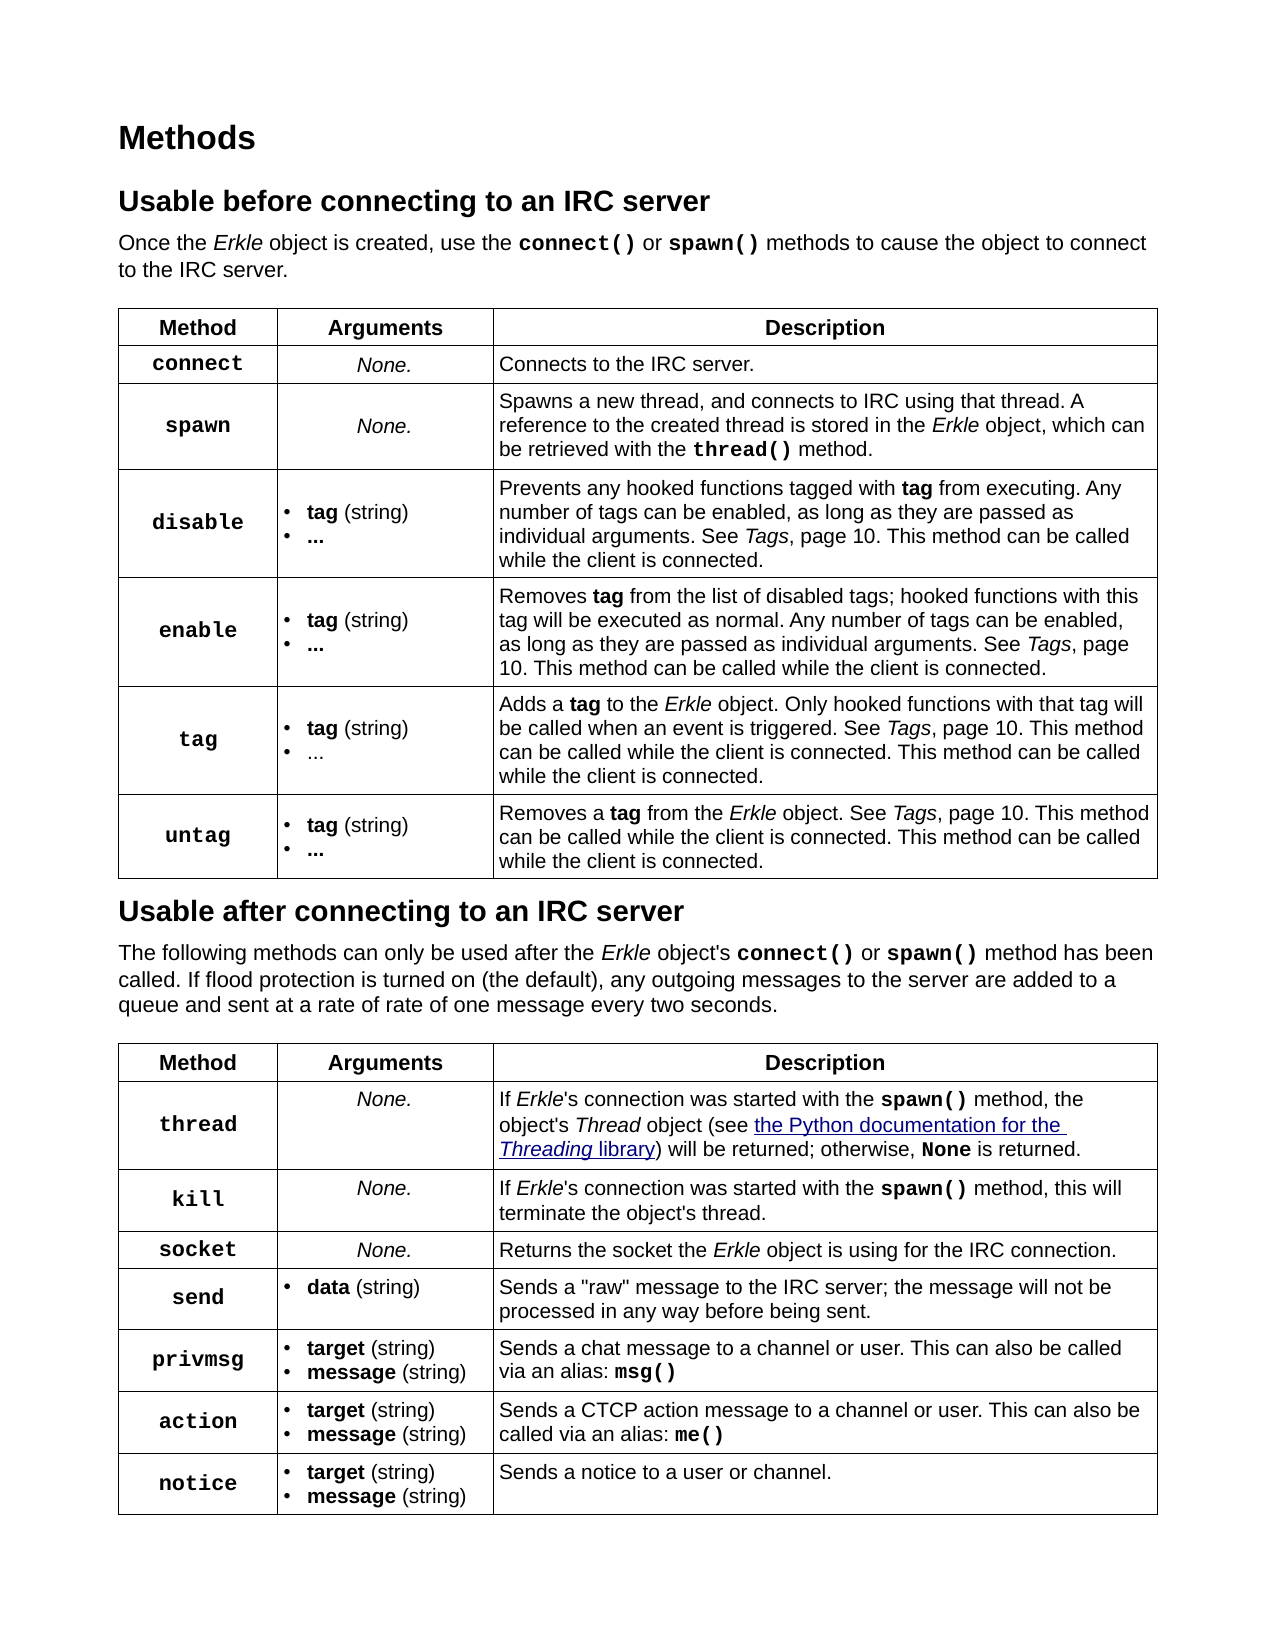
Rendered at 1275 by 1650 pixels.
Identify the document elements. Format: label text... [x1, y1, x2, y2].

table_cell tag (string) ... [278, 470, 493, 577]
table_header Method [119, 309, 277, 345]
table_cell Connects to the IRC server. [494, 346, 1157, 383]
table_header Arguments [278, 1044, 493, 1081]
table_header Description [494, 309, 1157, 345]
table_cell untag [119, 795, 277, 878]
table_cell disable [119, 470, 277, 577]
subtitle Usable before connecting to an IRC server [118, 184, 1157, 218]
table_cell tag (string) ... [278, 578, 493, 686]
table_cell Sends a notice to a user or channel. [494, 1454, 1157, 1514]
table_cell action [119, 1392, 277, 1453]
text The following methods can only be used after the Erkle object's connect() or spawn() method has been called. If flood protection is turned on (the default), any outgoing messages to the server are added to a queue and sent at a rate of rate of one message every two seconds. [118, 940, 1157, 1018]
table_header Description [494, 1044, 1157, 1081]
text Once the Erkle object is created, use the connect() or spawn() methods to cause the object to connect to the IRC server. [118, 230, 1157, 282]
table_cell spawn [119, 384, 277, 469]
table_cell Sends a chat message to a channel or user. This can also be called via an alias: msg() [494, 1330, 1157, 1391]
table_cell Prevents any hooked functions tagged with tag from executing. Any number of tags can be enabled, as long as they are passed as individual arguments. See Tags, page 9. This method can be called while the client is connected. [494, 470, 1157, 577]
table_cell None. [278, 1082, 493, 1169]
table_cell None. [278, 1232, 493, 1268]
table_cell If Erkle's connection was started with the spawn() method, the object's Thread object (see the Python documentation for the Threading library) will be returned; otherwise, None is returned. [494, 1082, 1157, 1169]
table_cell Adds a tag to the Erkle object. Only hooked functions with that tag will be called when an event is triggered. See Tags, page 9. This method can be called while the client is connected. This method can be called while the client is connected. [494, 687, 1157, 794]
table_cell None. [278, 346, 493, 383]
table_cell thread [119, 1082, 277, 1169]
table_cell Sends a "raw" message to the IRC server; the message will not be processed in any way before being sent. [494, 1269, 1157, 1329]
table_cell target (string) message (string) [278, 1392, 493, 1453]
table_cell data (string) [278, 1269, 493, 1329]
table_header Arguments [278, 309, 493, 345]
table_cell tag [119, 687, 277, 794]
subtitle Usable after connecting to an IRC server [118, 894, 1157, 928]
table_cell tag (string) ... [278, 795, 493, 878]
table_cell connect [119, 346, 277, 383]
table_cell Removes tag from the list of disabled tags; hooked functions with this tag will be executed as normal. Any number of tags can be enabled, as long as they are passed as individual arguments. See Tags, page 9. This method can be called while the client is connected. [494, 578, 1157, 686]
table_cell Returns the socket the Erkle object is using for the IRC connection. [494, 1232, 1157, 1268]
table_cell None. [278, 1170, 493, 1231]
table_header Method [119, 1044, 277, 1081]
table_cell target (string) message (string) [278, 1454, 493, 1514]
table_cell Removes a tag from the Erkle object. See Tags, page 9. This method can be called while the client is connected. This method can be called while the client is connected. [494, 795, 1157, 878]
table_cell tag (string) ... [278, 687, 493, 794]
table_cell notice [119, 1454, 277, 1514]
table_cell enable [119, 578, 277, 686]
table_cell send [119, 1269, 277, 1329]
subtitle Methods [118, 118, 1157, 157]
table_cell Spawns a new thread, and connects to IRC using that thread. A reference to the created thread is stored in the Erkle object, which can be retrieved with the thread() method. [494, 384, 1157, 469]
table_cell privmsg [119, 1330, 277, 1391]
table_cell kill [119, 1170, 277, 1231]
table_cell None. [278, 384, 493, 469]
table_cell socket [119, 1232, 277, 1268]
table_cell target (string) message (string) [278, 1330, 493, 1391]
table_cell Sends a CTCP action message to a channel or user. This can also be called via an alias: me() [494, 1392, 1157, 1453]
table_cell If Erkle's connection was started with the spawn() method, this will terminate the object's thread. [494, 1170, 1157, 1231]
